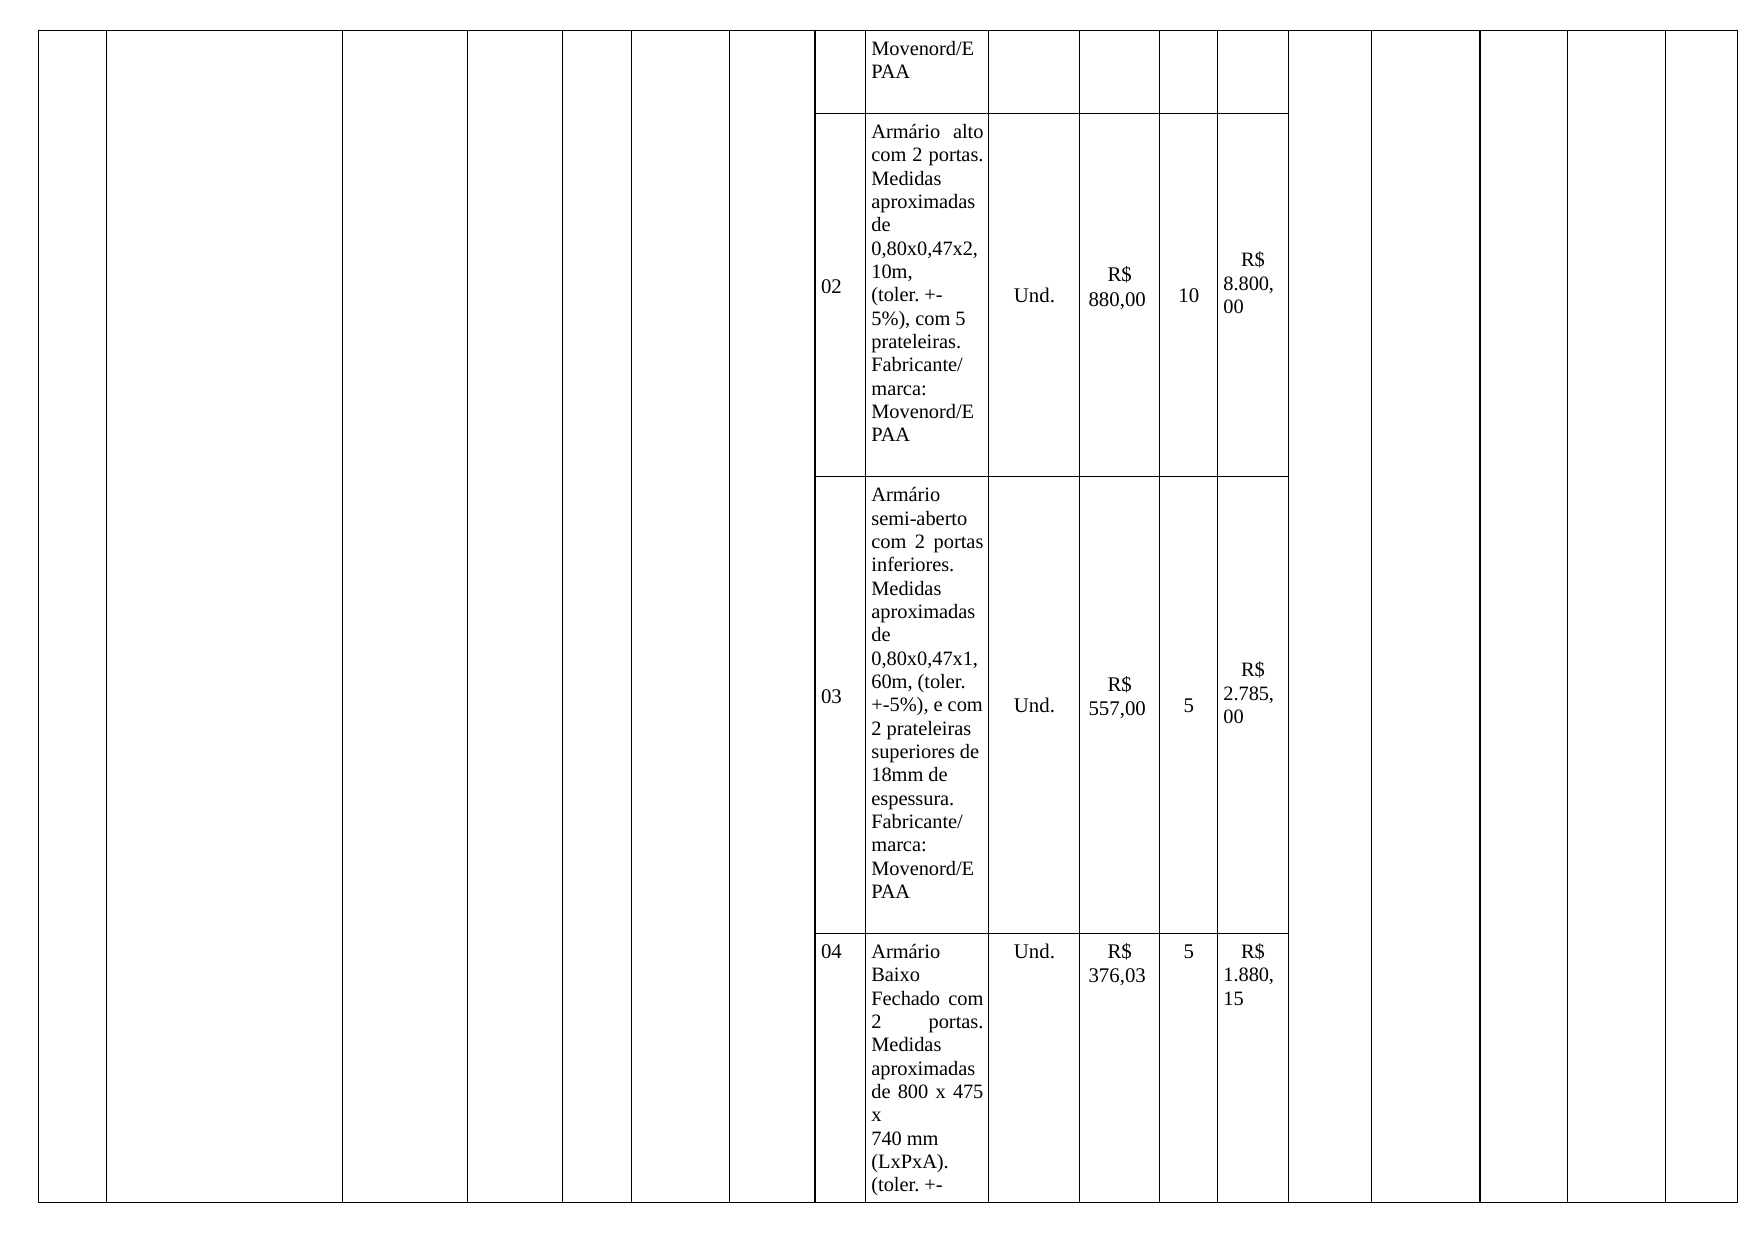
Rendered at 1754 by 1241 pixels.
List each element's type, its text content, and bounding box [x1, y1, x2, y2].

table_cell 04 [816, 934, 865, 1202]
table_cell [632, 31, 729, 1202]
table_cell Armário Baixo Fechado com 2 portas. Medidas aproximadas de 800 x 475 x 740 mm (LxPxA). (toler. +- [866, 934, 988, 1202]
table_cell [816, 31, 865, 113]
table_cell Armário semi-aberto com 2 portas inferiores. Medidas aproximadas de 0,80x0,47x1,60m, (toler. +-5%), e com 2 prateleiras superiores de 18mm de espessura. Fabricante/marca: Movenord/EPAA [866, 477, 988, 932]
table_cell R$ 1.880,15 [1218, 934, 1288, 1202]
table_cell 5 [1160, 477, 1217, 932]
table_cell [563, 31, 631, 1202]
table_cell Und. [989, 114, 1079, 476]
table_cell [1080, 31, 1159, 113]
table_cell R$ 880,00 [1080, 114, 1159, 476]
table_cell Armário alto com 2 portas. Medidas aproximadas de 0,80x0,47x2,10m, (toler. +- 5%), com 5 prateleiras. Fabricante/marca: Movenord/EPAA [866, 114, 988, 476]
table_cell Und. [989, 477, 1079, 932]
table_cell [107, 31, 342, 1202]
table_cell [989, 31, 1079, 113]
table_cell 03 [816, 477, 865, 932]
table_cell [468, 31, 562, 1202]
table_cell [1372, 31, 1479, 1202]
table_cell [730, 31, 814, 1202]
table_cell R$ 376,03 [1080, 934, 1159, 1202]
table_cell R$ 8.800,00 [1218, 114, 1288, 476]
table_cell [1481, 31, 1567, 1202]
table_cell [1289, 31, 1371, 1202]
table_cell 10 [1160, 114, 1217, 476]
table_cell [39, 31, 106, 1202]
table_cell R$ 2.785,00 [1218, 477, 1288, 932]
table_cell [1160, 31, 1217, 113]
table_cell [1666, 31, 1737, 1202]
table_cell 02 [816, 114, 865, 476]
table_cell 5 [1160, 934, 1217, 1202]
table_cell Movenord/EPAA [866, 31, 988, 113]
table_cell [1218, 31, 1288, 113]
table_cell [343, 31, 467, 1202]
table_cell Und. [989, 934, 1079, 1202]
table_cell R$ 557,00 [1080, 477, 1159, 932]
table_cell [1568, 31, 1665, 1202]
